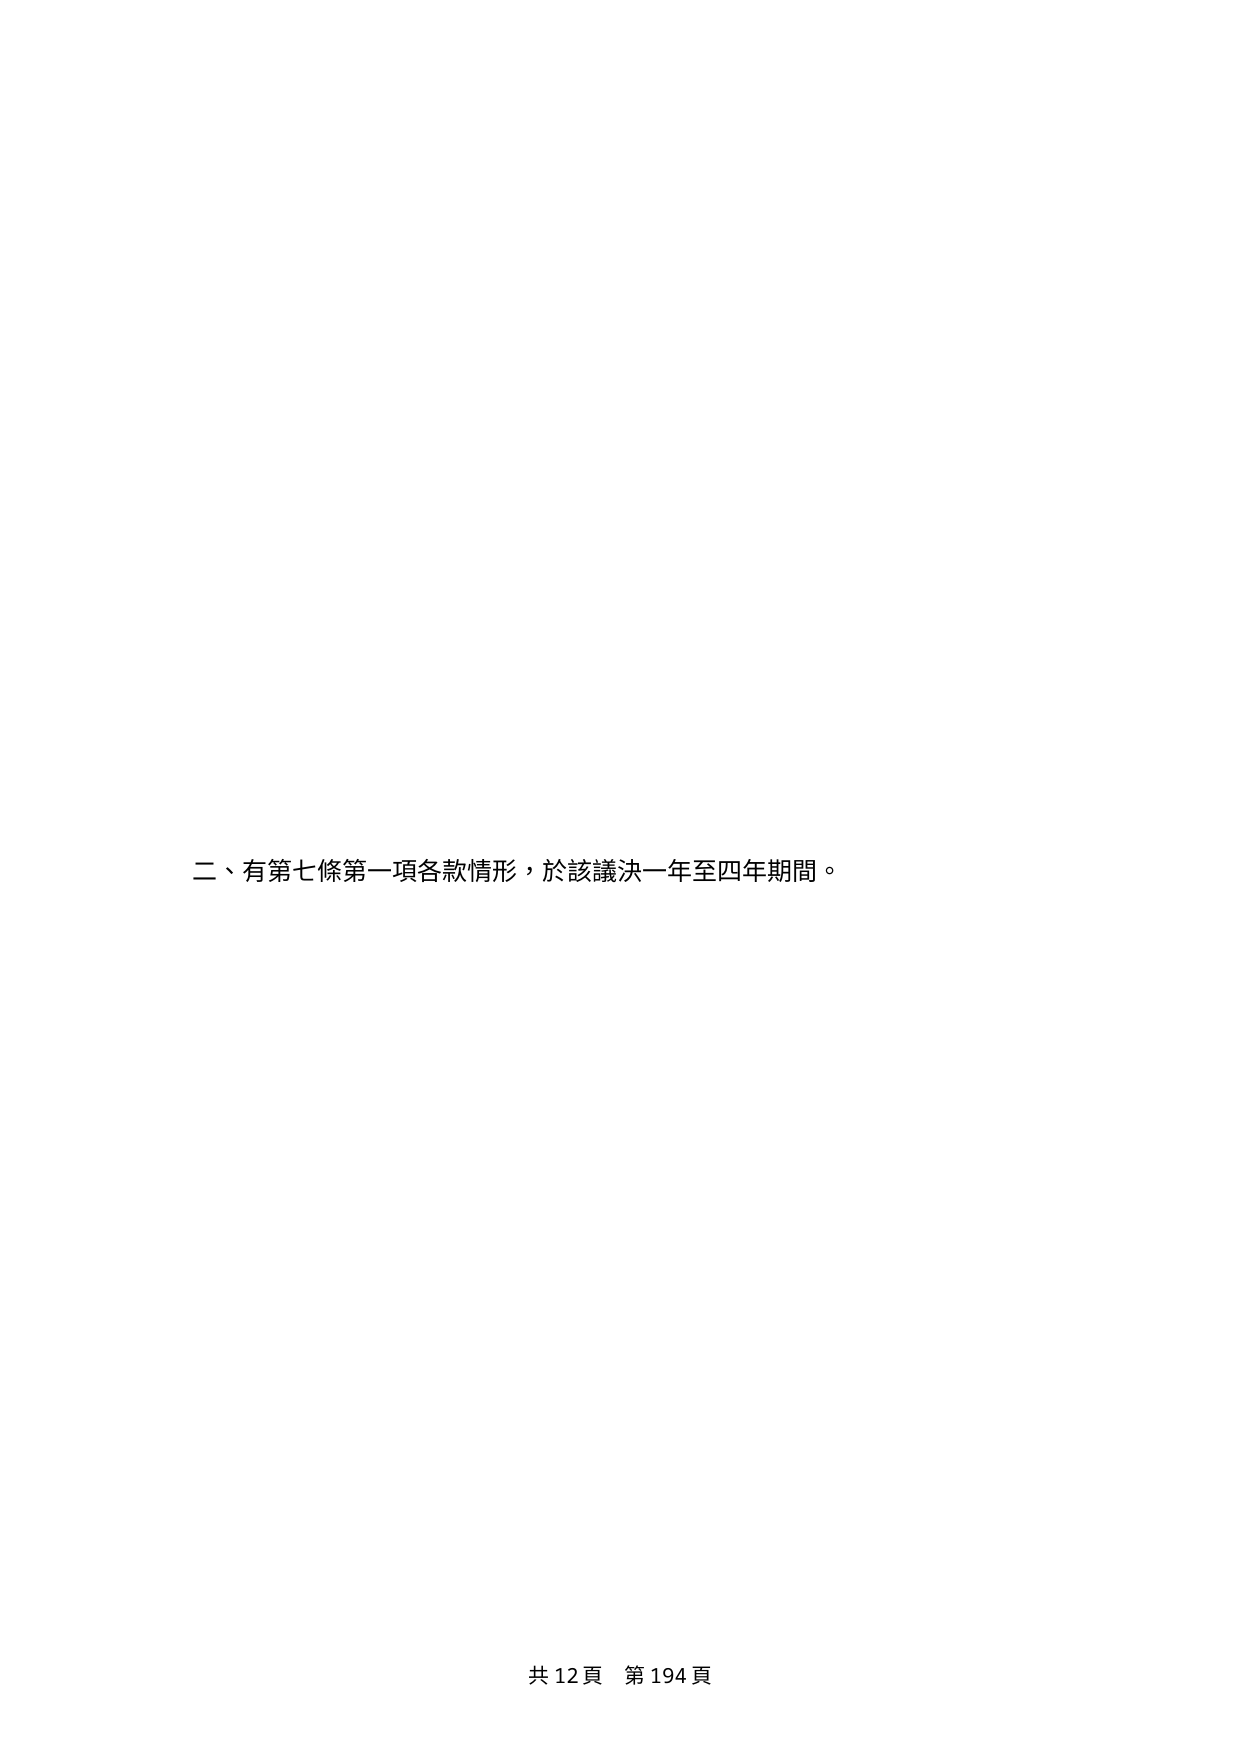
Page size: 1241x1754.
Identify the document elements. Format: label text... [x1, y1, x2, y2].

text 二、有第七條第一項各款情形，於該議決一年至四年期間。 [192, 828, 1122, 891]
